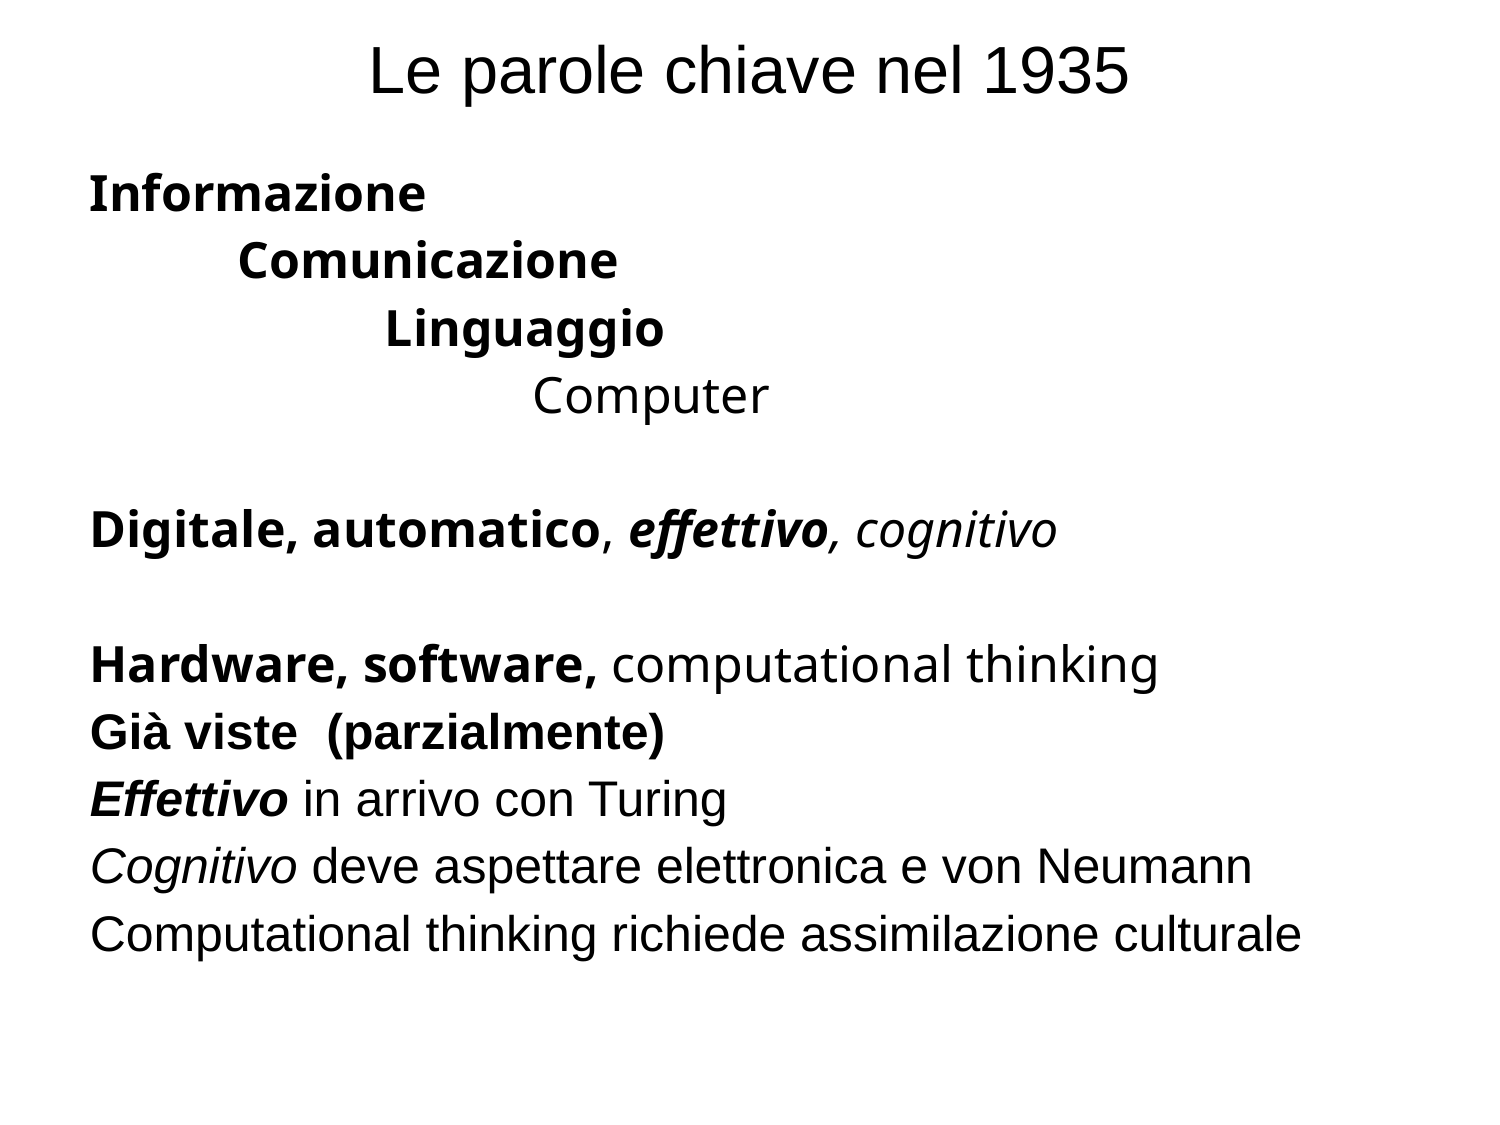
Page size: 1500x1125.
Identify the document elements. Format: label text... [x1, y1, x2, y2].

list Informazione Comunicazione Linguaggio Computer Digitale, automatico, effettivo, cognitivo Hardware, software, computational thinking Già viste (parzialmente) Effettivo in arrivo con Turing Cognitivo deve aspettare elettronica e von Neumann Computational thinking richiede assimilazione culturale [75, 160, 1425, 1005]
title Le parole chiave nel 1935 [75, 19, 1425, 149]
